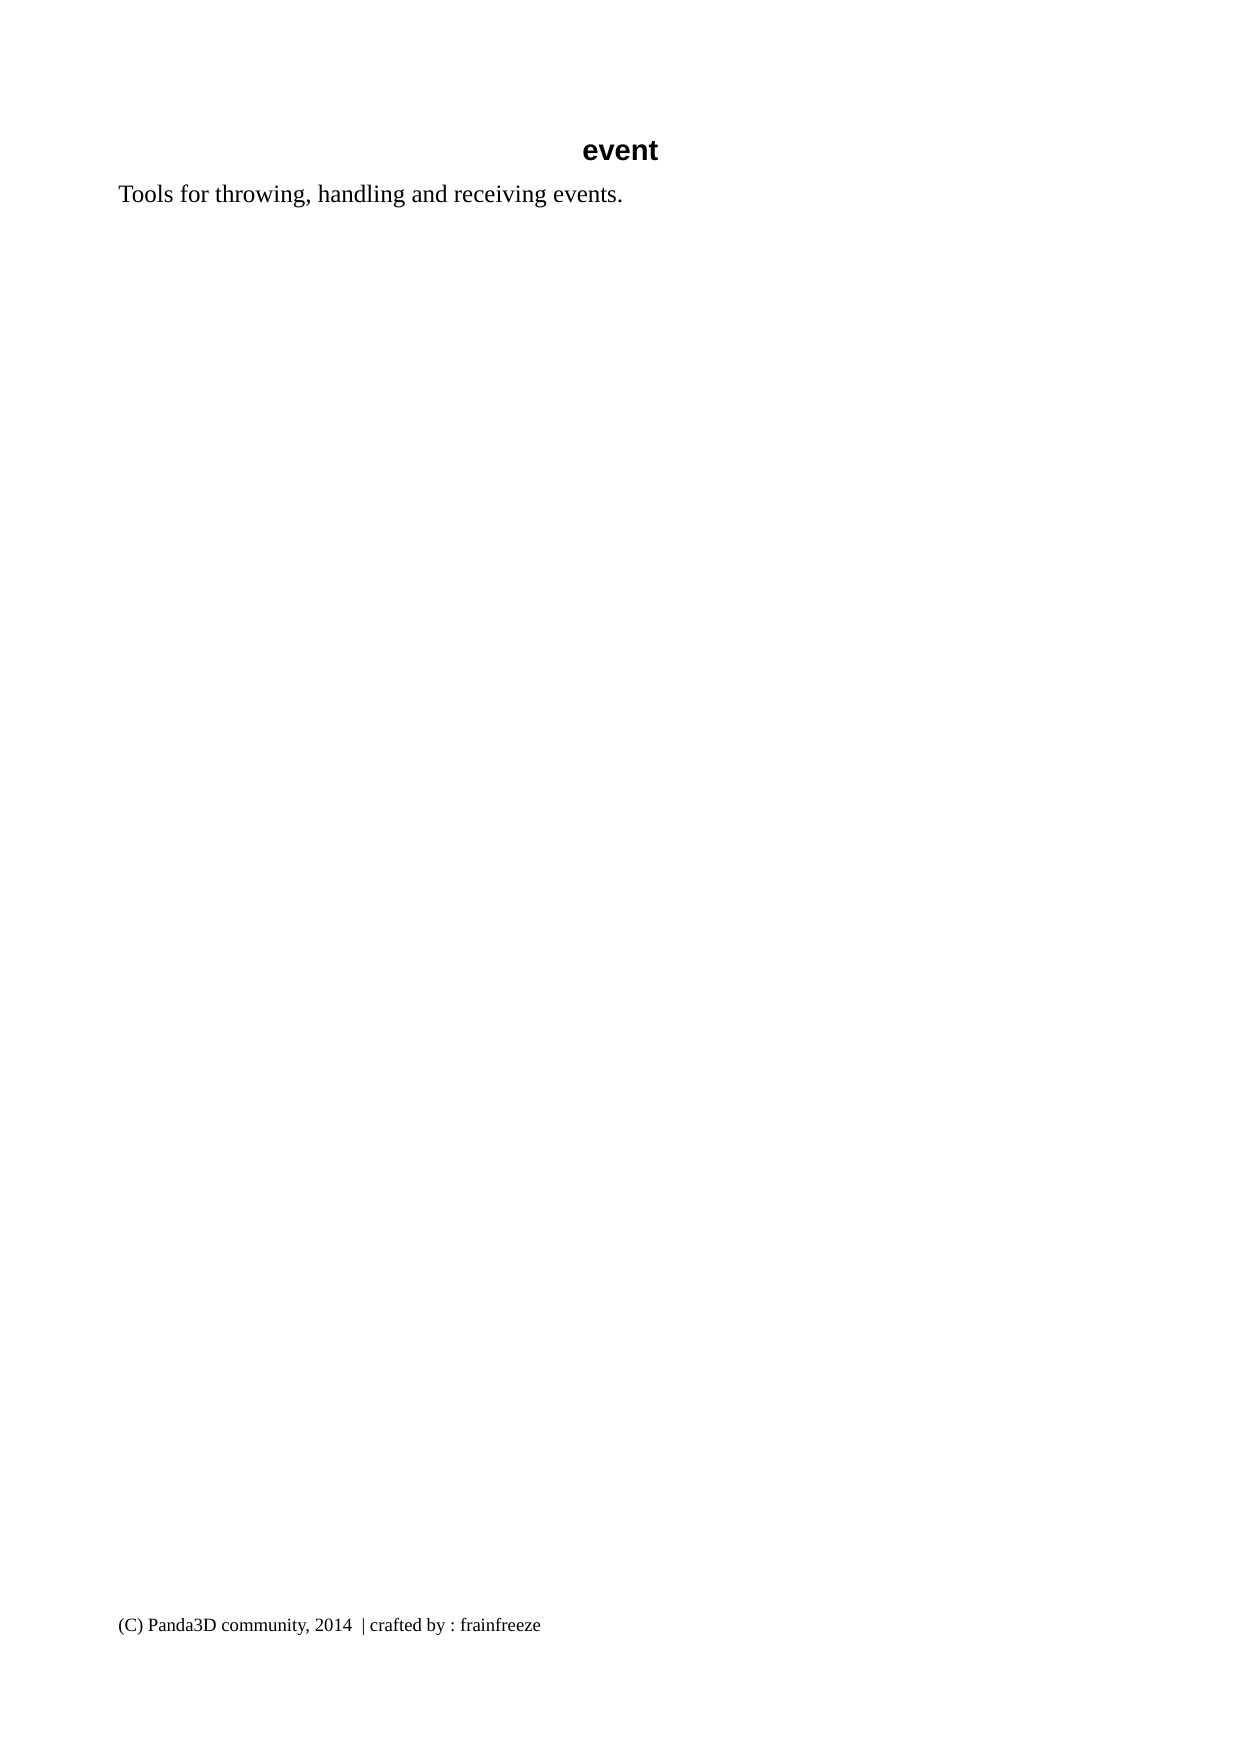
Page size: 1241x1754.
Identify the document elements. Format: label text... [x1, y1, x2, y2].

subtitle event [118, 133, 1122, 166]
text Tools for throwing, handling and receiving events. [118, 179, 1122, 207]
